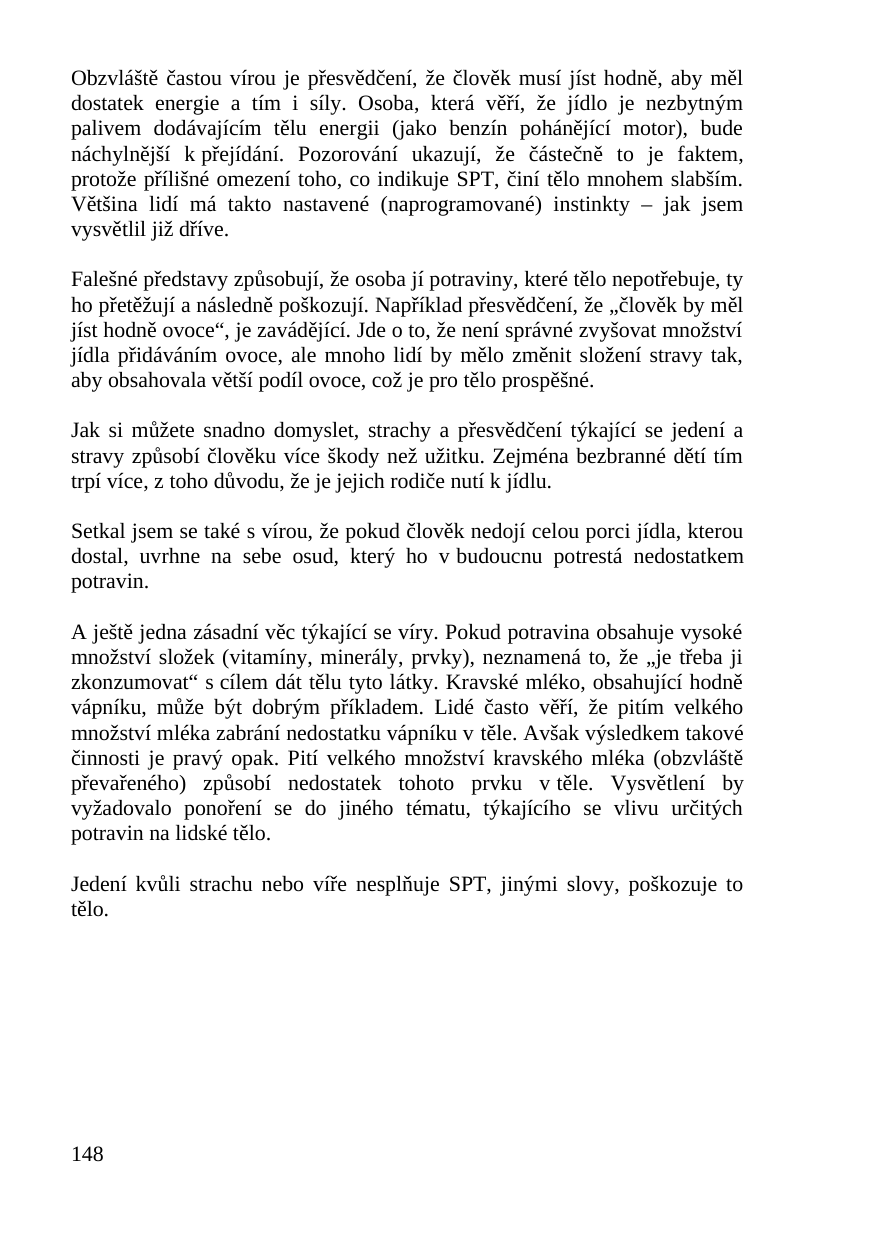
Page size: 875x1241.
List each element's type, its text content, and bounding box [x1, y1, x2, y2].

text Jak si můžete snadno domyslet, strachy a přesvědčení týkající se jedení a stravy způsobí člověku více škody než užitku. Zejména bezbranné dětí tím trpí více, z toho důvodu, že je jejich rodiče nutí k jídlu. [71, 417, 744, 493]
text A ještě jedna zásadní věc týkající se víry. Pokud potravina obsahuje vysoké množství složek (vitamíny, minerály, prvky), neznamená to, že „je třeba ji zkonzumovat“ s cílem dát tělu tyto látky. Kravské mléko, obsahující hodně vápníku, může být dobrým příkladem. Lidé často věří, že pitím velkého množství mléka zabrání nedostatku vápníku v těle. Avšak výsledkem takové činnosti je pravý opak. Pití velkého množství kravského mléka (obzvláště převařeného) způsobí nedostatek tohoto prvku v těle. Vysvětlení by vyžadovalo ponoření se do jiného tématu, týkajícího se vlivu určitých potravin na lidské tělo. [71, 619, 744, 846]
text Obzvláště častou vírou je přesvědčení, že člověk musí jíst hodně, aby měl dostatek energie a tím i síly. Osoba, která věří, že jídlo je nezbytným palivem dodávajícím tělu energii (jako benzín pohánějící motor), bude náchylnější k přejídání. Pozorování ukazují, že částečně to je faktem, protože přílišné omezení toho, co indikuje SPT, činí tělo mnohem slabším. Většina lidí má takto nastavené (naprogramované) instinkty – jak jsem vysvětlil již dříve. [71, 65, 744, 241]
text Jedení kvůli strachu nebo víře nesplňuje SPT, jinými slovy, poškozuje to tělo. [71, 871, 744, 921]
text Falešné představy způsobují, že osoba jí potraviny, které tělo nepotřebuje, ty ho přetěžují a následně poškozují. Například přesvědčení, že „člověk by měl jíst hodně ovoce“, je zavádějící. Jde o to, že není správné zvyšovat množství jídla přidáváním ovoce, ale mnoho lidí by mělo změnit složení stravy tak, aby obsahovala větší podíl ovoce, což je pro tělo prospěšné. [71, 266, 744, 392]
text Setkal jsem se také s vírou, že pokud člověk nedojí celou porci jídla, kterou dostal, uvrhne na sebe osud, který ho v budoucnu potrestá nedostatkem potravin. [71, 518, 744, 594]
